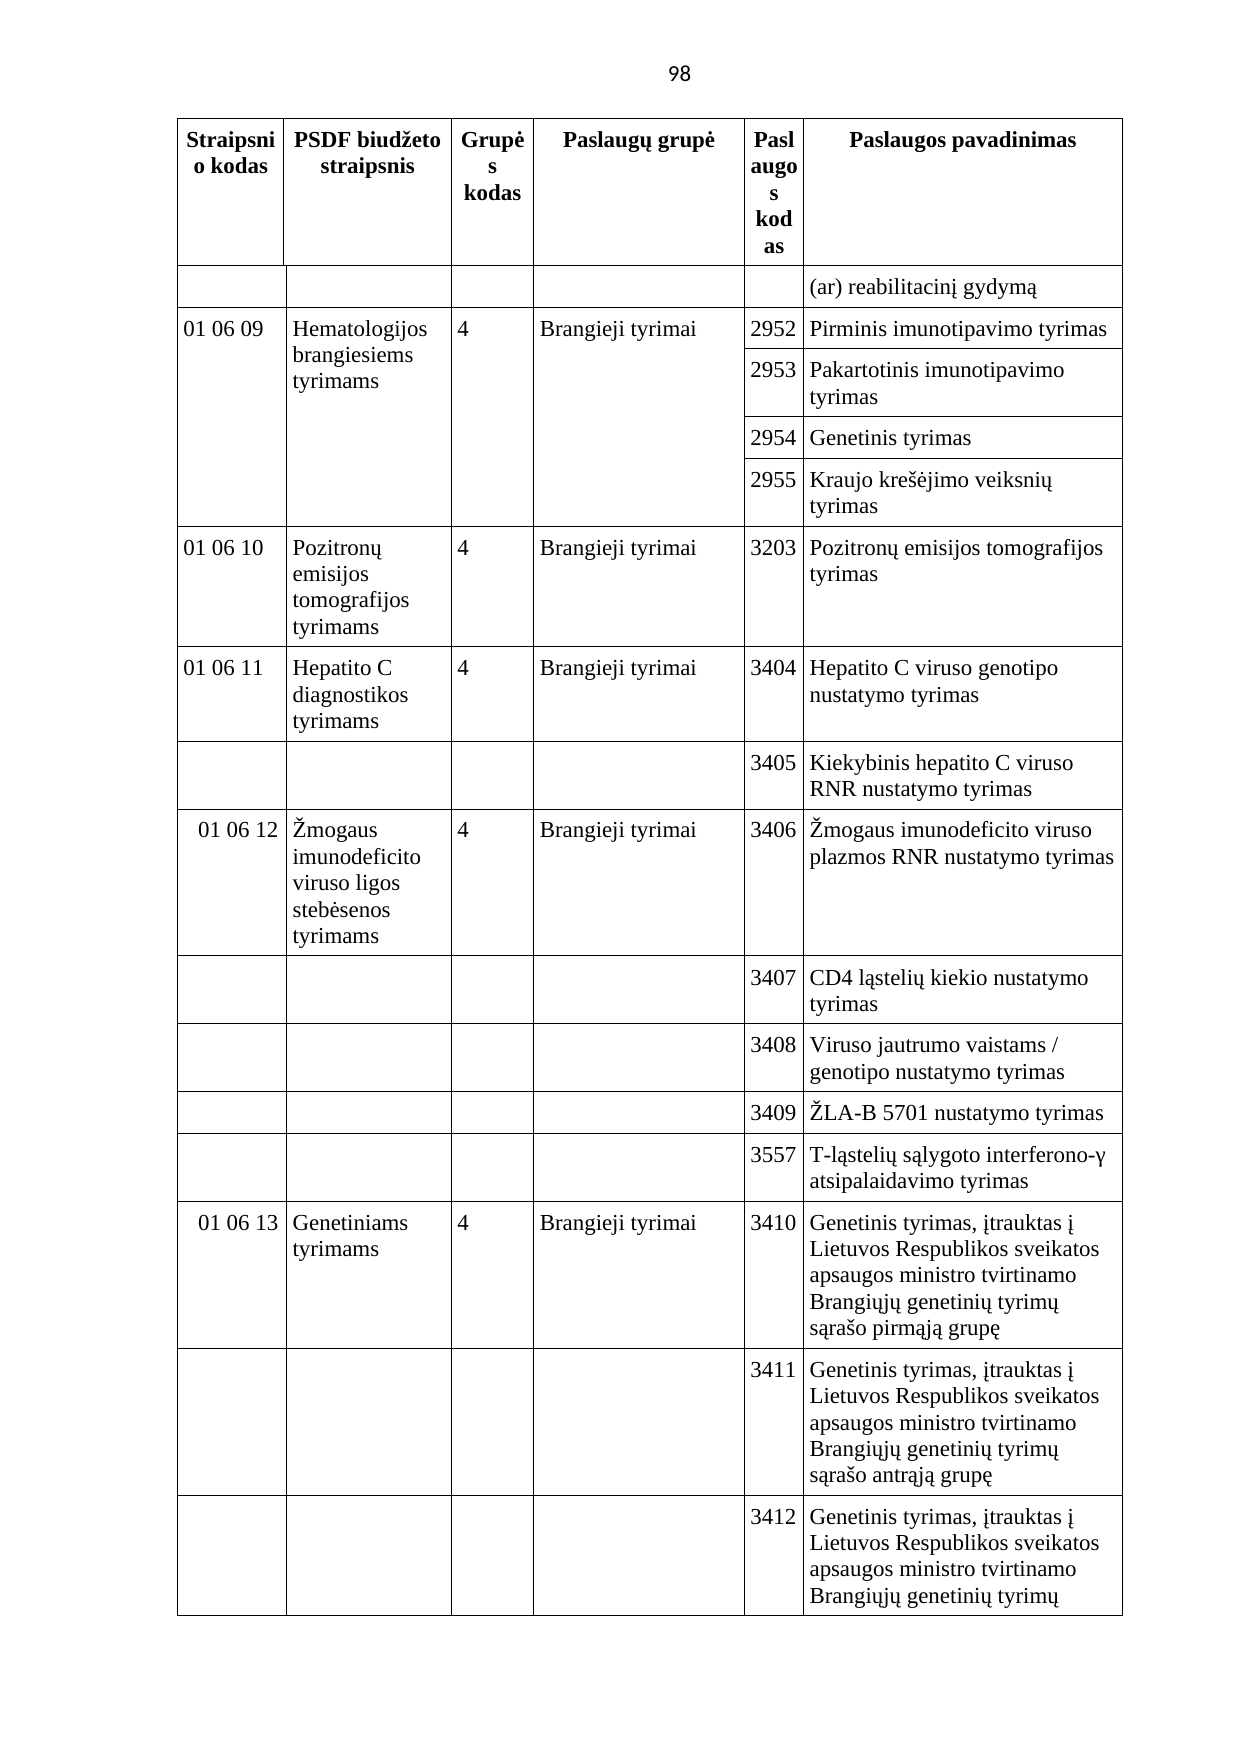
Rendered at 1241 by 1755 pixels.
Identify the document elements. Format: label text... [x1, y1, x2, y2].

table_cell 3408 [745, 1024, 803, 1091]
table_cell [452, 348, 533, 416]
table_cell [745, 266, 803, 307]
table_cell Brangieji tyrimai [534, 308, 744, 348]
table_cell 4 [452, 527, 533, 646]
table_cell [534, 416, 744, 458]
table_cell [287, 956, 451, 1023]
table_cell Brangieji tyrimai [534, 1202, 744, 1348]
table_cell [178, 1024, 286, 1091]
table_cell [452, 266, 533, 307]
table_cell [534, 742, 744, 808]
table_cell 4 [452, 1202, 533, 1348]
table_cell 01 06 09 [178, 308, 286, 348]
table_cell [534, 1092, 744, 1133]
table_header Paslaugos kodas [745, 119, 803, 265]
table_cell Genetinis tyrimas, įtrauktas į Lietuvos Respublikos sveikatos apsaugos ministro tvirtinamo Brangiųjų genetinių tyrimų sąrašo pirmąją grupę [804, 1202, 1122, 1348]
table_cell 01 06 12 [178, 810, 286, 955]
table_cell [452, 416, 533, 458]
table_cell [452, 1134, 533, 1201]
table_cell [452, 1496, 533, 1615]
table_cell [178, 348, 286, 416]
table_cell 3411 [745, 1349, 803, 1495]
table_cell Genetinis tyrimas, įtrauktas į Lietuvos Respublikos sveikatos apsaugos ministro tvirtinamo Brangiųjų genetinių tyrimų sąrašo antrąją grupę [804, 1349, 1122, 1495]
table_cell 01 06 11 [178, 647, 286, 741]
table_cell CD4 ląstelių kiekio nustatymo tyrimas [804, 956, 1122, 1023]
table_cell [287, 458, 451, 526]
table_cell 3203 [745, 527, 803, 646]
table_cell 4 [452, 308, 533, 348]
table_cell 2953 [745, 349, 803, 416]
table_cell [534, 458, 744, 526]
table_cell Brangieji tyrimai [534, 810, 744, 955]
table_cell [287, 742, 451, 808]
table_cell [534, 1349, 744, 1495]
table_cell 2954 [745, 417, 803, 458]
table_cell [178, 416, 286, 458]
table_header PSDF biudžeto straipsnis [284, 119, 451, 265]
table_cell 01 06 10 [178, 527, 286, 646]
table_cell Pakartotinis imunotipavimo tyrimas [804, 349, 1122, 416]
table_cell 3407 [745, 956, 803, 1023]
table_cell T-ląstelių sąlygoto interferono-γ atsipalaidavimo tyrimas [804, 1134, 1122, 1201]
table_cell [178, 266, 286, 307]
table_cell [178, 458, 286, 526]
table_cell [452, 742, 533, 808]
table_cell Genetinis tyrimas, įtrauktas į Lietuvos Respublikos sveikatos apsaugos ministro tvirtinamo Brangiųjų genetinių tyrimų [804, 1496, 1122, 1615]
table_cell Žmogaus imunodeficito viruso plazmos RNR nustatymo tyrimas [804, 810, 1122, 955]
table_cell Hepatito C viruso genotipo nustatymo tyrimas [804, 647, 1122, 741]
table_cell [287, 1092, 451, 1133]
table_cell [178, 956, 286, 1023]
table_cell [534, 1024, 744, 1091]
table_cell Pirminis imunotipavimo tyrimas [804, 308, 1122, 348]
table_cell [178, 1092, 286, 1133]
table_cell Brangieji tyrimai [534, 527, 744, 646]
table_cell 2952 [745, 308, 803, 348]
table_cell Hematologijos brangiesiems tyrimams [287, 308, 451, 458]
table_cell [287, 1349, 451, 1495]
table_cell [452, 956, 533, 1023]
table_cell [178, 1349, 286, 1495]
table_cell Pozitronų emisijos tomografijos tyrimams [287, 527, 451, 646]
table_cell 3405 [745, 742, 803, 808]
table_cell [452, 1349, 533, 1495]
table_cell [178, 742, 286, 808]
table_cell [287, 266, 451, 307]
table_header Paslaugos pavadinimas [804, 119, 1122, 265]
table_cell ŽLA-B 5701 nustatymo tyrimas [804, 1092, 1122, 1133]
table_cell [178, 1496, 286, 1615]
table_cell [287, 1134, 451, 1201]
table_cell 3557 [745, 1134, 803, 1201]
table_cell 3410 [745, 1202, 803, 1348]
table_cell Hepatito C diagnostikos tyrimams [287, 647, 451, 741]
table_cell Viruso jautrumo vaistams / genotipo nustatymo tyrimas [804, 1024, 1122, 1091]
table_cell [452, 458, 533, 526]
table_header Straipsnio kodas [178, 119, 283, 265]
table_cell 4 [452, 647, 533, 741]
table_cell Žmogaus imunodeficito viruso ligos stebėsenos tyrimams [287, 810, 451, 955]
table_cell 3406 [745, 810, 803, 955]
table_cell Brangieji tyrimai [534, 647, 744, 741]
table_cell [287, 1024, 451, 1091]
table_cell 2955 [745, 459, 803, 526]
table_cell 3404 [745, 647, 803, 741]
table_cell [178, 1134, 286, 1201]
table_cell [287, 1496, 451, 1615]
table_cell [534, 956, 744, 1023]
table_cell [534, 348, 744, 416]
table_cell Pozitronų emisijos tomografijos tyrimas [804, 527, 1122, 646]
table_header Paslaugų grupė [534, 119, 744, 265]
table_header Grupės kodas [452, 119, 533, 265]
table_cell [452, 1092, 533, 1133]
table_cell 3412 [745, 1496, 803, 1615]
table_cell Genetiniams tyrimams [287, 1202, 451, 1348]
table_cell 4 [452, 810, 533, 955]
table_cell [452, 1024, 533, 1091]
table_cell Kraujo krešėjimo veiksnių tyrimas [804, 459, 1122, 526]
table_cell Kiekybinis hepatito C viruso RNR nustatymo tyrimas [804, 742, 1122, 808]
table_cell Genetinis tyrimas [804, 417, 1122, 458]
table_cell [534, 266, 744, 307]
table_cell 01 06 13 [178, 1202, 286, 1348]
table_cell [534, 1496, 744, 1615]
table_cell [534, 1134, 744, 1201]
table_cell 3409 [745, 1092, 803, 1133]
table_cell (ar) reabilitacinį gydymą [804, 266, 1122, 307]
